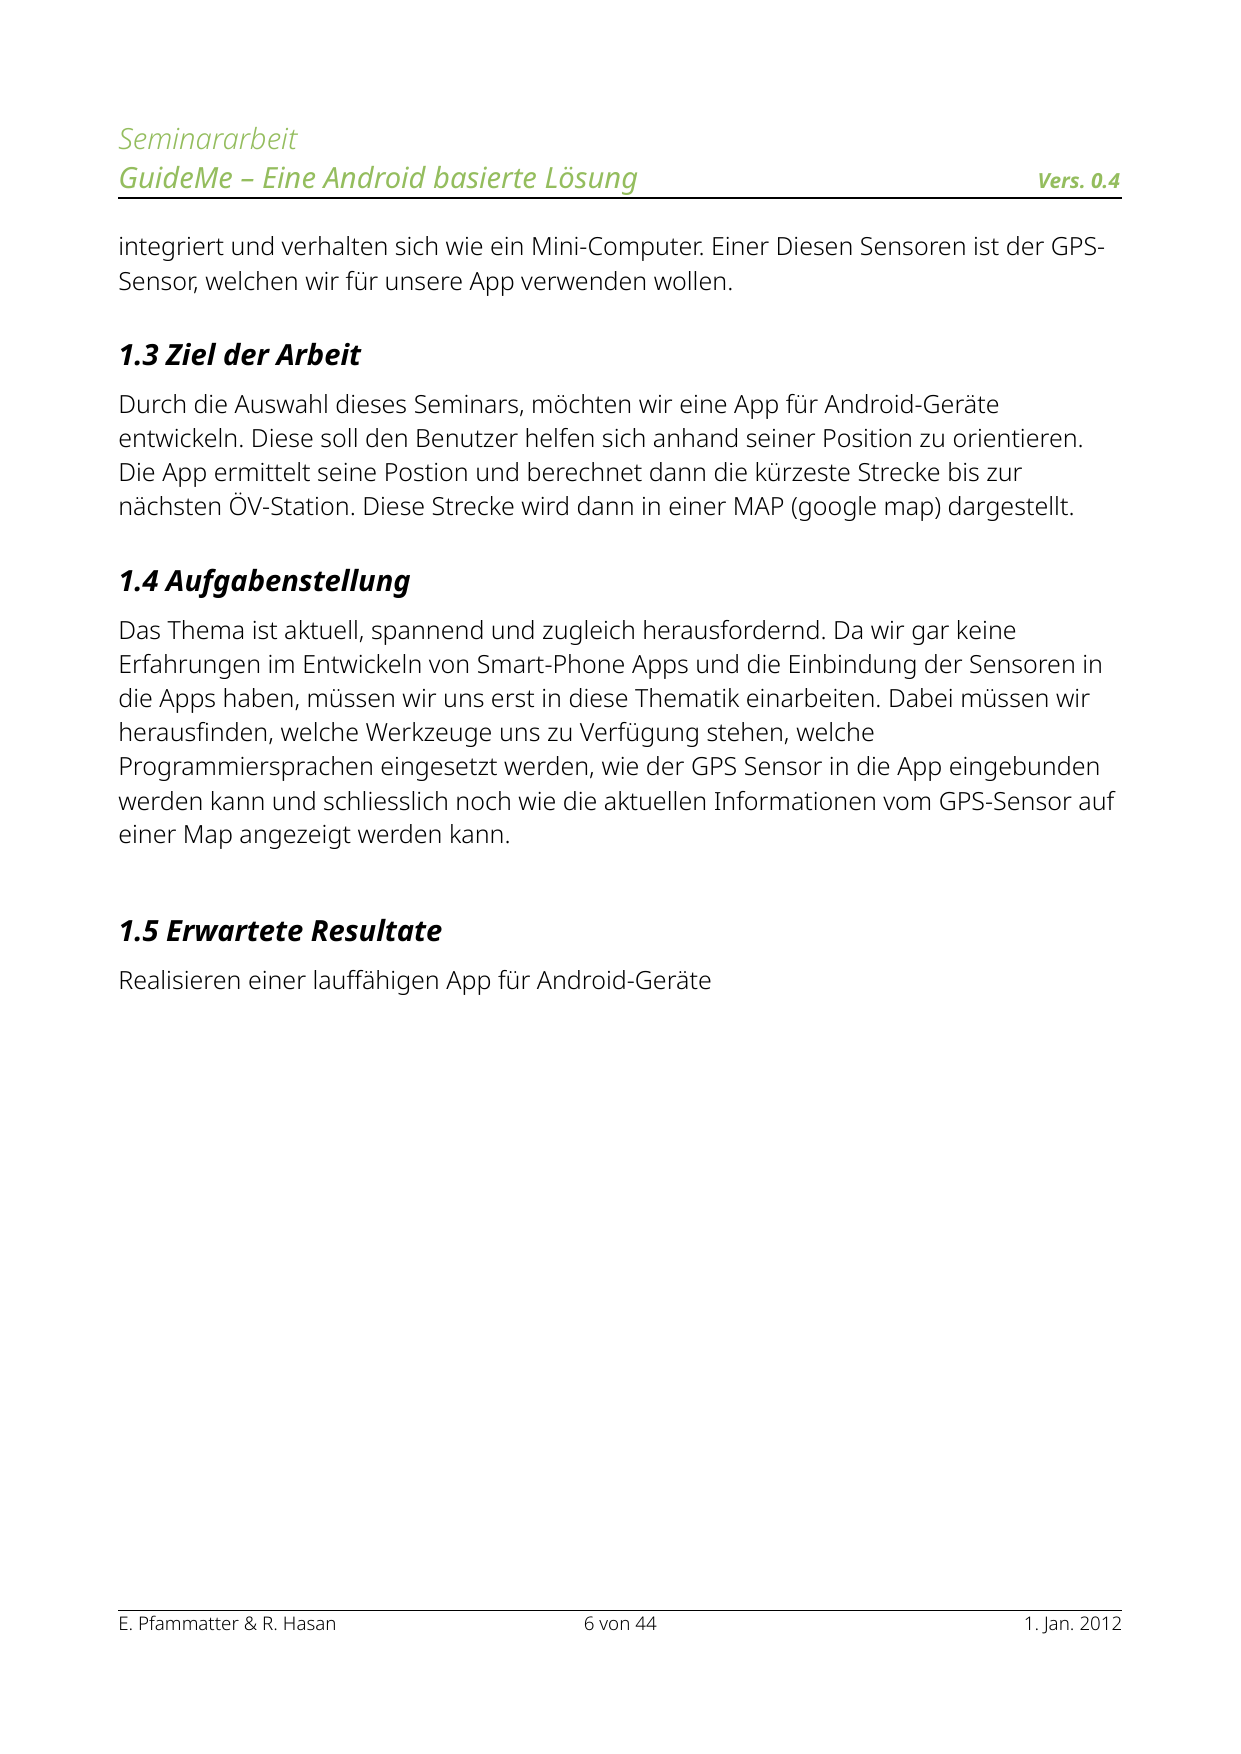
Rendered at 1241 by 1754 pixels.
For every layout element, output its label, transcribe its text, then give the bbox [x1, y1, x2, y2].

text Durch die Auswahl dieses Seminars, möchten wir eine App für Android-Geräte entwickeln. Diese soll den Benutzer helfen sich anhand seiner Position zu orientieren. Die App ermittelt seine Postion und berechnet dann die kürzeste Strecke bis zur nächsten ÖV-Station. Diese Strecke wird dann in einer MAP (google map) dargestellt. [118, 387, 1122, 523]
subtitle 1.5 Erwartete Resultate [118, 910, 1122, 950]
text Das Thema ist aktuell, spannend und zugleich herausfordernd. Da wir gar keine Erfahrungen im Entwickeln von Smart-Phone Apps und die Einbindung der Sensoren in die Apps haben, müssen wir uns erst in diese Thematik einarbeiten. Dabei müssen wir herausfinden, welche Werkzeuge uns zu Verfügung stehen, welche Programmiersprachen eingesetzt werden, wie der GPS Sensor in die App eingebunden werden kann und schliesslich noch wie die aktuellen Informationen vom GPS-Sensor auf einer Map angezeigt werden kann. [118, 613, 1122, 851]
subtitle 1.4 Aufgabenstellung [118, 561, 1122, 600]
text Realisieren einer lauffähigen App für Android-Geräte [118, 962, 1122, 997]
text integriert und verhalten sich wie ein Mini-Computer. Einer Diesen Sensoren ist der GPS-Sensor, welchen wir für unsere App verwenden wollen. [118, 229, 1122, 297]
subtitle 1.3 Ziel der Arbeit [118, 335, 1122, 374]
